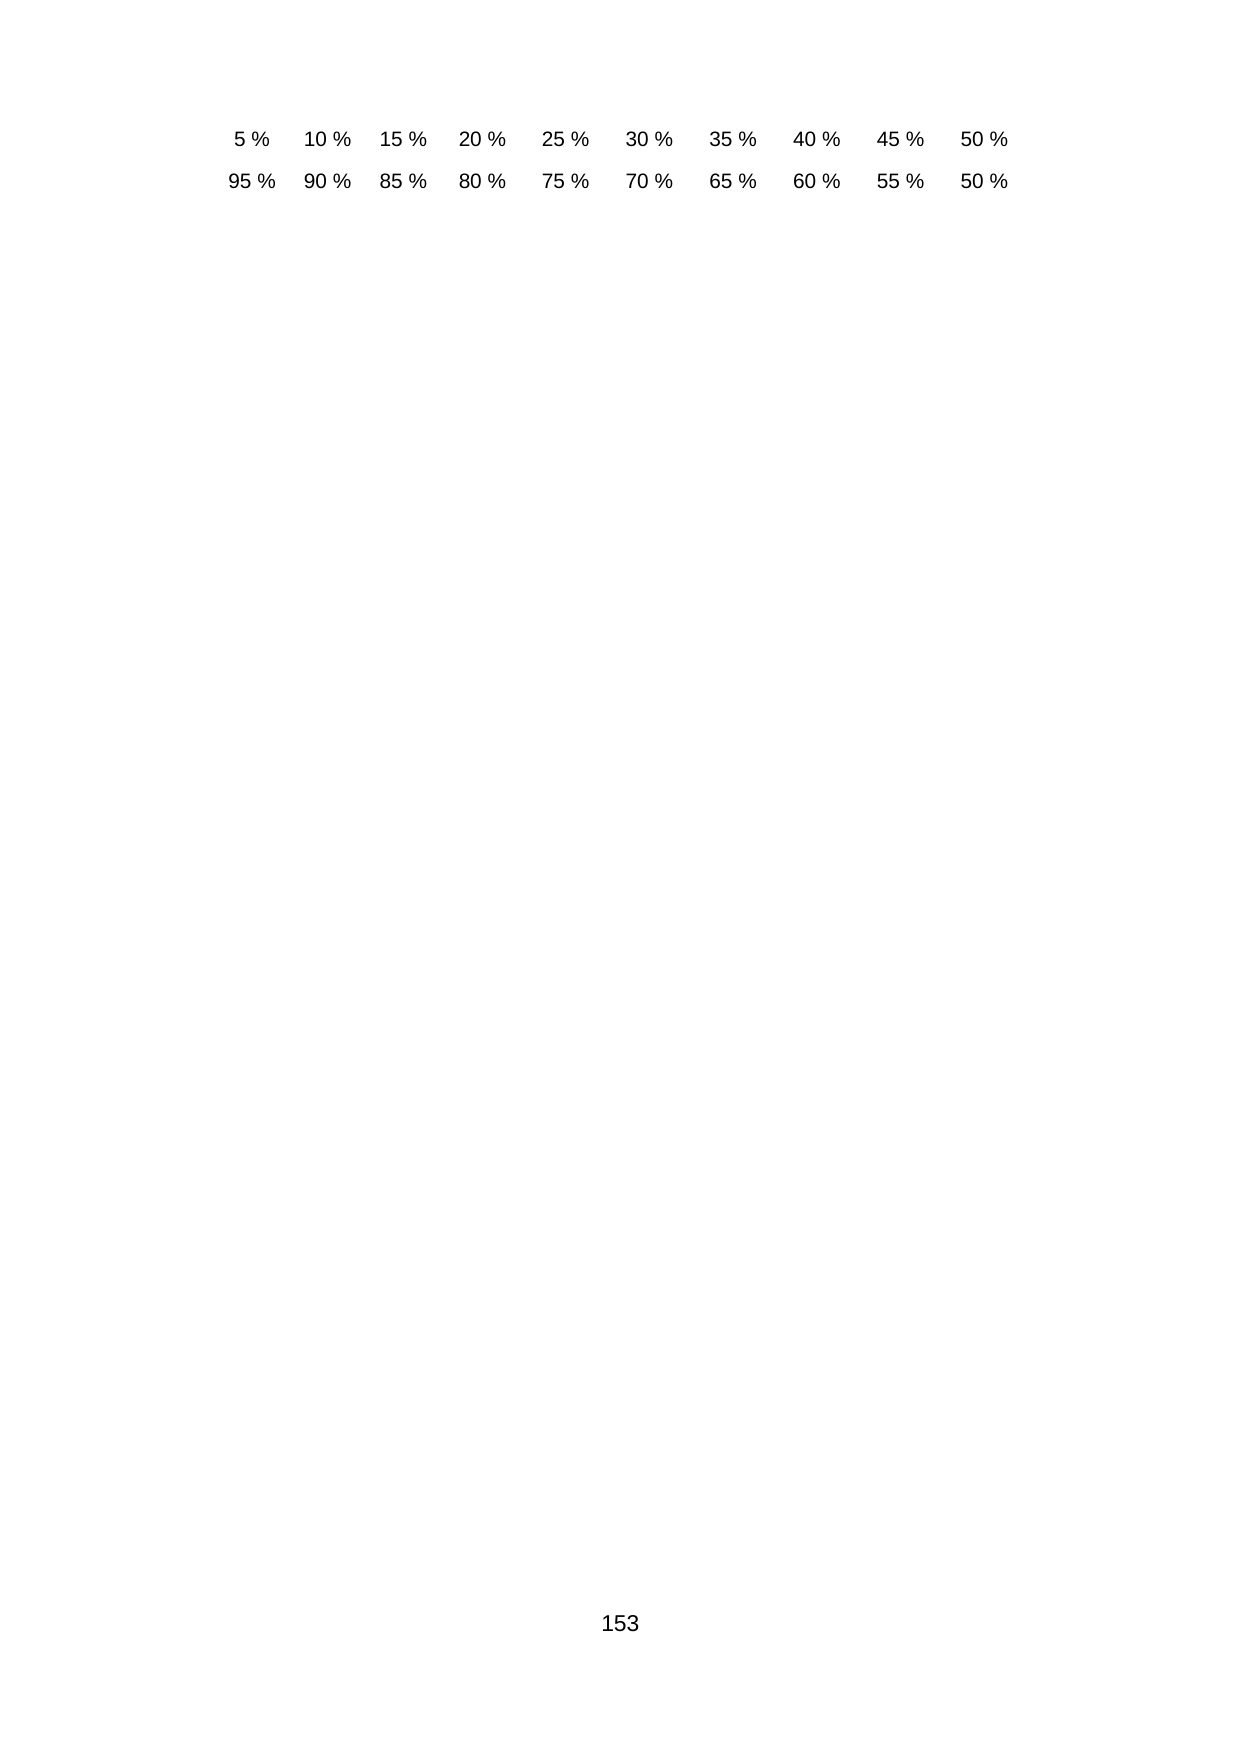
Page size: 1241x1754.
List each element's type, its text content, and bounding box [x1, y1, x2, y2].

table_cell 10 % [290, 118, 365, 160]
table_cell 30 % [607, 118, 691, 160]
table_cell 25 % [524, 118, 607, 160]
table_cell 55 % [859, 160, 942, 201]
table_cell 90 % [290, 160, 365, 201]
table_cell [118, 118, 214, 160]
table_cell 20 % [441, 118, 523, 160]
table_cell 15 % [365, 118, 441, 160]
table_cell 40 % [775, 118, 858, 160]
table_cell 5 % [214, 118, 289, 160]
table_cell 80 % [441, 160, 523, 201]
table_cell 95 % [214, 160, 289, 201]
table_cell 85 % [365, 160, 441, 201]
table_cell 65 % [691, 160, 775, 201]
table_cell [1026, 118, 1122, 160]
table_cell 75 % [524, 160, 607, 201]
table_cell 35 % [691, 118, 775, 160]
table_cell 45 % [859, 118, 942, 160]
table_cell 50 % [942, 118, 1026, 160]
table_cell [118, 160, 214, 201]
table_cell 60 % [775, 160, 858, 201]
table_cell 70 % [607, 160, 691, 201]
table_cell 50 % [942, 160, 1026, 201]
table_cell [1026, 160, 1122, 201]
